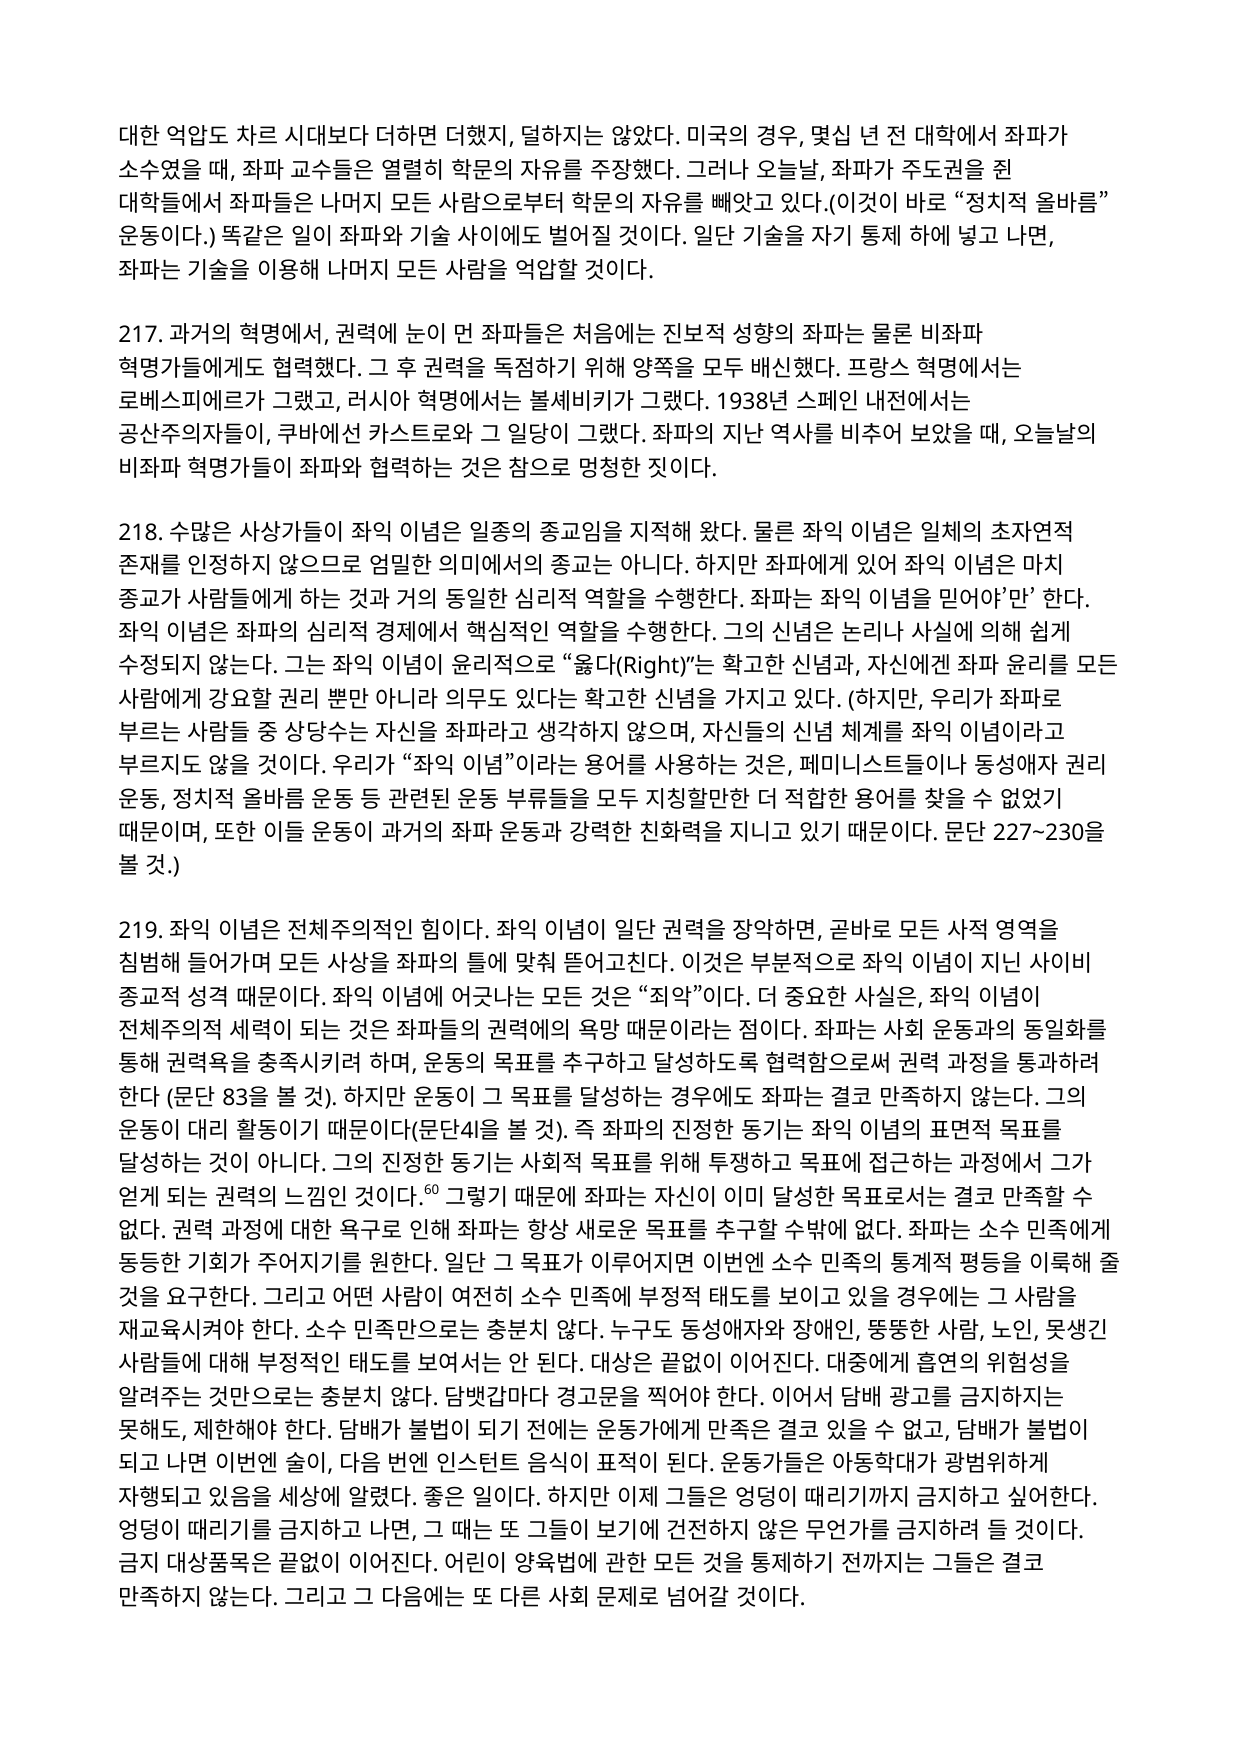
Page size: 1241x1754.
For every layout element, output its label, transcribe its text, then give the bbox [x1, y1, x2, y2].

text 대한 억압도 차르 시대보다 더하면 더했지, 덜하지는 않았다. 미국의 경우, 몇십 년 전 대학에서 좌파가 소수였을 때, 좌파 교수들은 열렬히 학문의 자유를 주장했다. 그러나 오늘날, 좌파가 주도권을 쥔 대학들에서 좌파들은 나머지 모든 사람으로부터 학문의 자유를 빼앗고 있다.(이것이 바로 “정치적 올바름” 운동이다.) 똑같은 일이 좌파와 기술 사이에도 벌어질 것이다. 일단 기술을 자기 통제 하에 넣고 나면, 좌파는 기술을 이용해 나머지 모든 사람을 억압할 것이다. [118, 118, 1122, 285]
text 218. 수많은 사상가들이 좌익 이념은 일종의 종교임을 지적해 왔다. 물른 좌익 이념은 일체의 초자연적 존재를 인정하지 않으므로 엄밀한 의미에서의 종교는 아니다. 하지만 좌파에게 있어 좌익 이념은 마치 종교가 사람들에게 하는 것과 거의 동일한 심리적 역할을 수행한다. 좌파는 좌익 이념을 믿어야’만’ 한다. 좌익 이념은 좌파의 심리적 경제에서 핵심적인 역할을 수행한다. 그의 신념은 논리나 사실에 의해 쉽게 수정되지 않는다. 그는 좌익 이념이 윤리적으로 “옳다(Right)”는 확고한 신념과, 자신에겐 좌파 윤리를 모든 사람에게 강요할 권리 뿐만 아니라 의무도 있다는 확고한 신념을 가지고 있다. (하지만, 우리가 좌파로 부르는 사람들 중 상당수는 자신을 좌파라고 생각하지 않으며, 자신들의 신념 체계를 좌익 이념이라고 부르지도 않을 것이다. 우리가 “좌익 이념”이라는 용어를 사용하는 것은, 페미니스트들이나 동성애자 권리 운동, 정치적 올바름 운동 등 관련된 운동 부류들을 모두 지칭할만한 더 적합한 용어를 찾을 수 없었기 때문이며, 또한 이들 운동이 과거의 좌파 운동과 강력한 친화력을 지니고 있기 때문이다. 문단 227~230을 볼 것.) [118, 514, 1122, 881]
text 217. 과거의 혁명에서, 권력에 눈이 먼 좌파들은 처음에는 진보적 성향의 좌파는 물론 비좌파 혁명가들에게도 협력했다. 그 후 권력을 독점하기 위해 양쪽을 모두 배신했다. 프랑스 혁명에서는 로베스피에르가 그랬고, 러시아 혁명에서는 볼셰비키가 그랬다. 1938년 스페인 내전에서는 공산주의자들이, 쿠바에선 카스트로와 그 일당이 그랬다. 좌파의 지난 역사를 비추어 보았을 때, 오늘날의 비좌파 혁명가들이 좌파와 협력하는 것은 참으로 멍청한 짓이다. [118, 316, 1122, 514]
text 219. 좌익 이념은 전체주의적인 힘이다. 좌익 이념이 일단 권력을 장악하면, 곧바로 모든 사적 영역을 침범해 들어가며 모든 사상을 좌파의 틀에 맞춰 뜯어고친다. 이것은 부분적으로 좌익 이념이 지닌 사이비 종교적 성격 때문이다. 좌익 이념에 어긋나는 모든 것은 “죄악”이다. 더 중요한 사실은, 좌익 이념이 전체주의적 세력이 되는 것은 좌파들의 권력에의 욕망 때문이라는 점이다. 좌파는 사회 운동과의 동일화를 통해 권력욕을 충족시키려 하며, 운동의 목표를 추구하고 달성하도록 협력함으로써 권력 과정을 통과하려 한다 (문단 83을 볼 것). 하지만 운동이 그 목표를 달성하는 경우에도 좌파는 결코 만족하지 않는다. 그의 운동이 대리 활동이기 때문이다(문단4l을 볼 것). 즉 좌파의 진정한 동기는 좌익 이념의 표면적 목표를 달성하는 것이 아니다. 그의 진정한 동기는 사회적 목표를 위해 투쟁하고 목표에 접근하는 과정에서 그가 얻게 되는 권력의 느낌인 것이다.60 그렇기 때문에 좌파는 자신이 이미 달성한 목표로서는 결코 만족할 수 없다. 권력 과정에 대한 욕구로 인해 좌파는 항상 새로운 목표를 추구할 수밖에 없다. 좌파는 소수 민족에게 동등한 기회가 주어지기를 원한다. 일단 그 목표가 이루어지면 이번엔 소수 민족의 통계적 평등을 이룩해 줄 것을 요구한다. 그리고 어떤 사람이 여전히 소수 민족에 부정적 태도를 보이고 있을 경우에는 그 사람을 재교육시켜야 한다. 소수 민족만으로는 충분치 않다. 누구도 동성애자와 장애인, 뚱뚱한 사람, 노인, 못생긴 사람들에 대해 부정적인 태도를 보여서는 안 된다. 대상은 끝없이 이어진다. 대중에게 흡연의 위험성을 알려주는 것만으로는 충분치 않다. 담뱃갑마다 경고문을 찍어야 한다. 이어서 담배 광고를 금지하지는 못해도, 제한해야 한다. 담배가 불법이 되기 전에는 운동가에게 만족은 결코 있을 수 없고, 담배가 불법이 되고 나면 이번엔 술이, 다음 번엔 인스턴트 음식이 표적이 된다. 운동가들은 아동학대가 광범위하게 자행되고 있음을 세상에 알렸다. 좋은 일이다. 하지만 이제 그들은 엉덩이 때리기까지 금지하고 싶어한다. 엉덩이 때리기를 금지하고 나면, 그 때는 또 그들이 보기에 건전하지 않은 무언가를 금지하려 들 것이다. 금지 대상품목은 끝없이 이어진다. 어린이 양육법에 관한 모든 것을 통제하기 전까지는 그들은 결코 만족하지 않는다. 그리고 그 다음에는 또 다른 사회 문제로 넘어갈 것이다. [118, 912, 1122, 1612]
